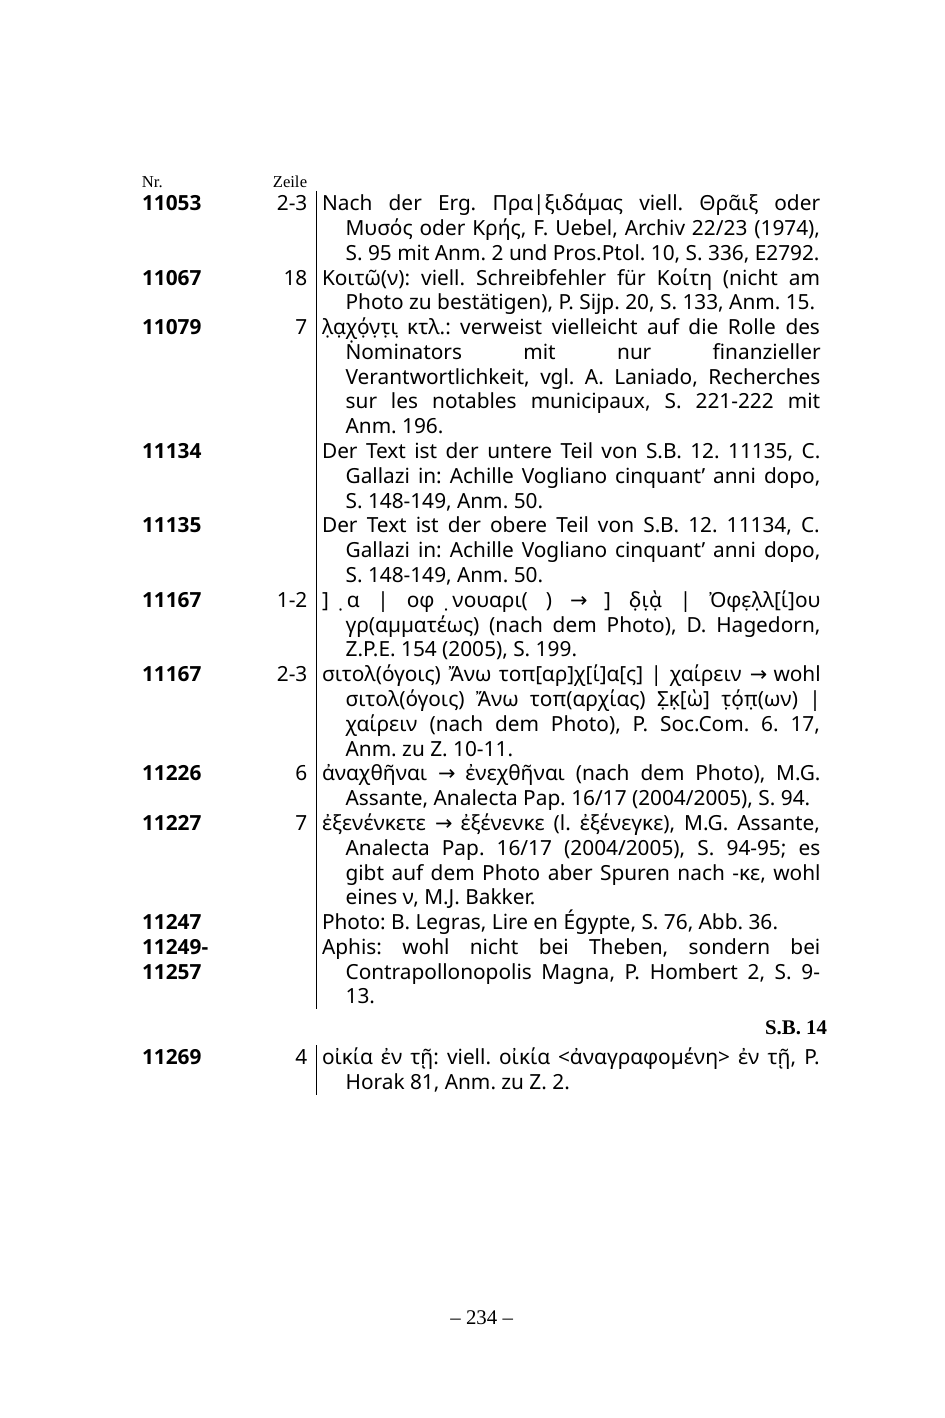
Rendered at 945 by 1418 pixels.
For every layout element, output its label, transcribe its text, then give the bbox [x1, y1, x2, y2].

table_cell 11167 [136, 588, 224, 662]
table_cell 11135 [136, 513, 224, 587]
table_cell Photo: B. Legras, Lire en Égypte, S. 76, Abb. 36. [317, 910, 827, 934]
table_cell Der Text ist der obere Teil von S.B. 12. 11134, C. Gallazi in: Achille Vogliano cinquant’ anni dopo, S. 148-149, Anm. 50. [317, 513, 827, 587]
table_cell 1-2 [224, 588, 316, 662]
table_cell 6 [224, 761, 316, 811]
table_cell ] ̣α | οφ ̣νουαρι( ) → ] δ̣ι̣ὰ̣ | Ὀφε̣λ̣λ[ί]ου γρ(αμματέως) (nach dem Photo), D. Hagedorn, Z.P.E. 154 (2005), S. 199. [317, 588, 827, 662]
table_cell 11227 [136, 811, 224, 910]
table_header οἰκία ἐν τῇ: viell. οἰκία <ἀναγραφομένη> ἐν τῇ, P. Horak 81, Anm. zu Z. 2. [317, 1045, 827, 1094]
subtitle S.B. 14 [136, 1015, 827, 1039]
table_cell σιτολ(όγοις) Ἄνω τοπ[αρ]χ[ί]α[ς] | χαίρειν → wohl σιτολ(όγοις) Ἄνω τοπ(αρχίας) Σ̣κ̣[ὼ] τ̣ό̣π̣(ων) | χαίρειν (nach dem Photo), P. Soc.Com. 6. 17, Anm. zu Z. 10-11. [317, 662, 827, 761]
table_cell 7 [224, 811, 316, 910]
table_cell Κοιτῶ(ν): viell. Schreibfehler für Κοίτη (nicht am Photo zu bestätigen), P. Sijp. 20, S. 133, Anm. 15. [317, 265, 827, 315]
table_cell 11226 [136, 761, 224, 811]
table_cell 2-3 [224, 662, 316, 761]
table_cell 11247 [136, 910, 224, 934]
table_cell 18 [224, 265, 316, 315]
table_cell [224, 935, 316, 1009]
table_cell Nach der Erg. Πρα|ξιδάμας viell. Θρᾶιξ oder Μυσός oder Κρής, F. Uebel, Archiv 22/23 (1974), S. 95 mit Anm. 2 und Pros.Ptol. 10, S. 336, E2792. [317, 191, 827, 265]
table_cell [224, 439, 316, 513]
table_cell 11053 [136, 191, 224, 265]
table_cell ἀναχθῆναι → ἐνεχθῆναι (nach dem Photo), M.G. Assante, Analecta Pap. 16/17 (2004/2005), S. 94. [317, 761, 827, 811]
table_cell 11167 [136, 662, 224, 761]
table_cell Der Text ist der untere Teil von S.B. 12. 11135, C. Gallazi in: Achille Vogliano cinquant’ anni dopo, S. 148-149, Anm. 50. [317, 439, 827, 513]
table_cell 11249-11257 [136, 935, 224, 1009]
table_cell 11067 [136, 265, 224, 315]
table_cell λ̣α̣χ̣ό̣ν̣τ̣ι̣ κτλ.: verweist vielleicht auf die Rolle des Nominators mit nur finanzieller Verantwortlichkeit, vgl. A. Laniado, Recherches sur les notables municipaux, S. 221-222 mit Anm. 196. [317, 315, 827, 439]
table_cell ἐξενένκετε → ἐξένενκε (l. ἐξένεγκε), M.G. Assante, Analecta Pap. 16/17 (2004/2005), S. 94-95; es gibt auf dem Photo aber Spuren nach -κε, wohl eines ν, M.J. Bakker. [317, 811, 827, 910]
table_header 11269 [136, 1045, 224, 1094]
table_cell 11079 [136, 315, 224, 439]
table_cell 7 [224, 315, 316, 439]
table_header 4 [224, 1045, 316, 1094]
table_cell [224, 513, 316, 587]
table_cell Aphis: wohl nicht bei Theben, sondern bei Contrapollonopolis Magna, P. Hombert 2, S. 9-13. [317, 935, 827, 1009]
table_cell 2-3 [224, 191, 316, 265]
table_cell [224, 910, 316, 934]
table_cell 11134 [136, 439, 224, 513]
